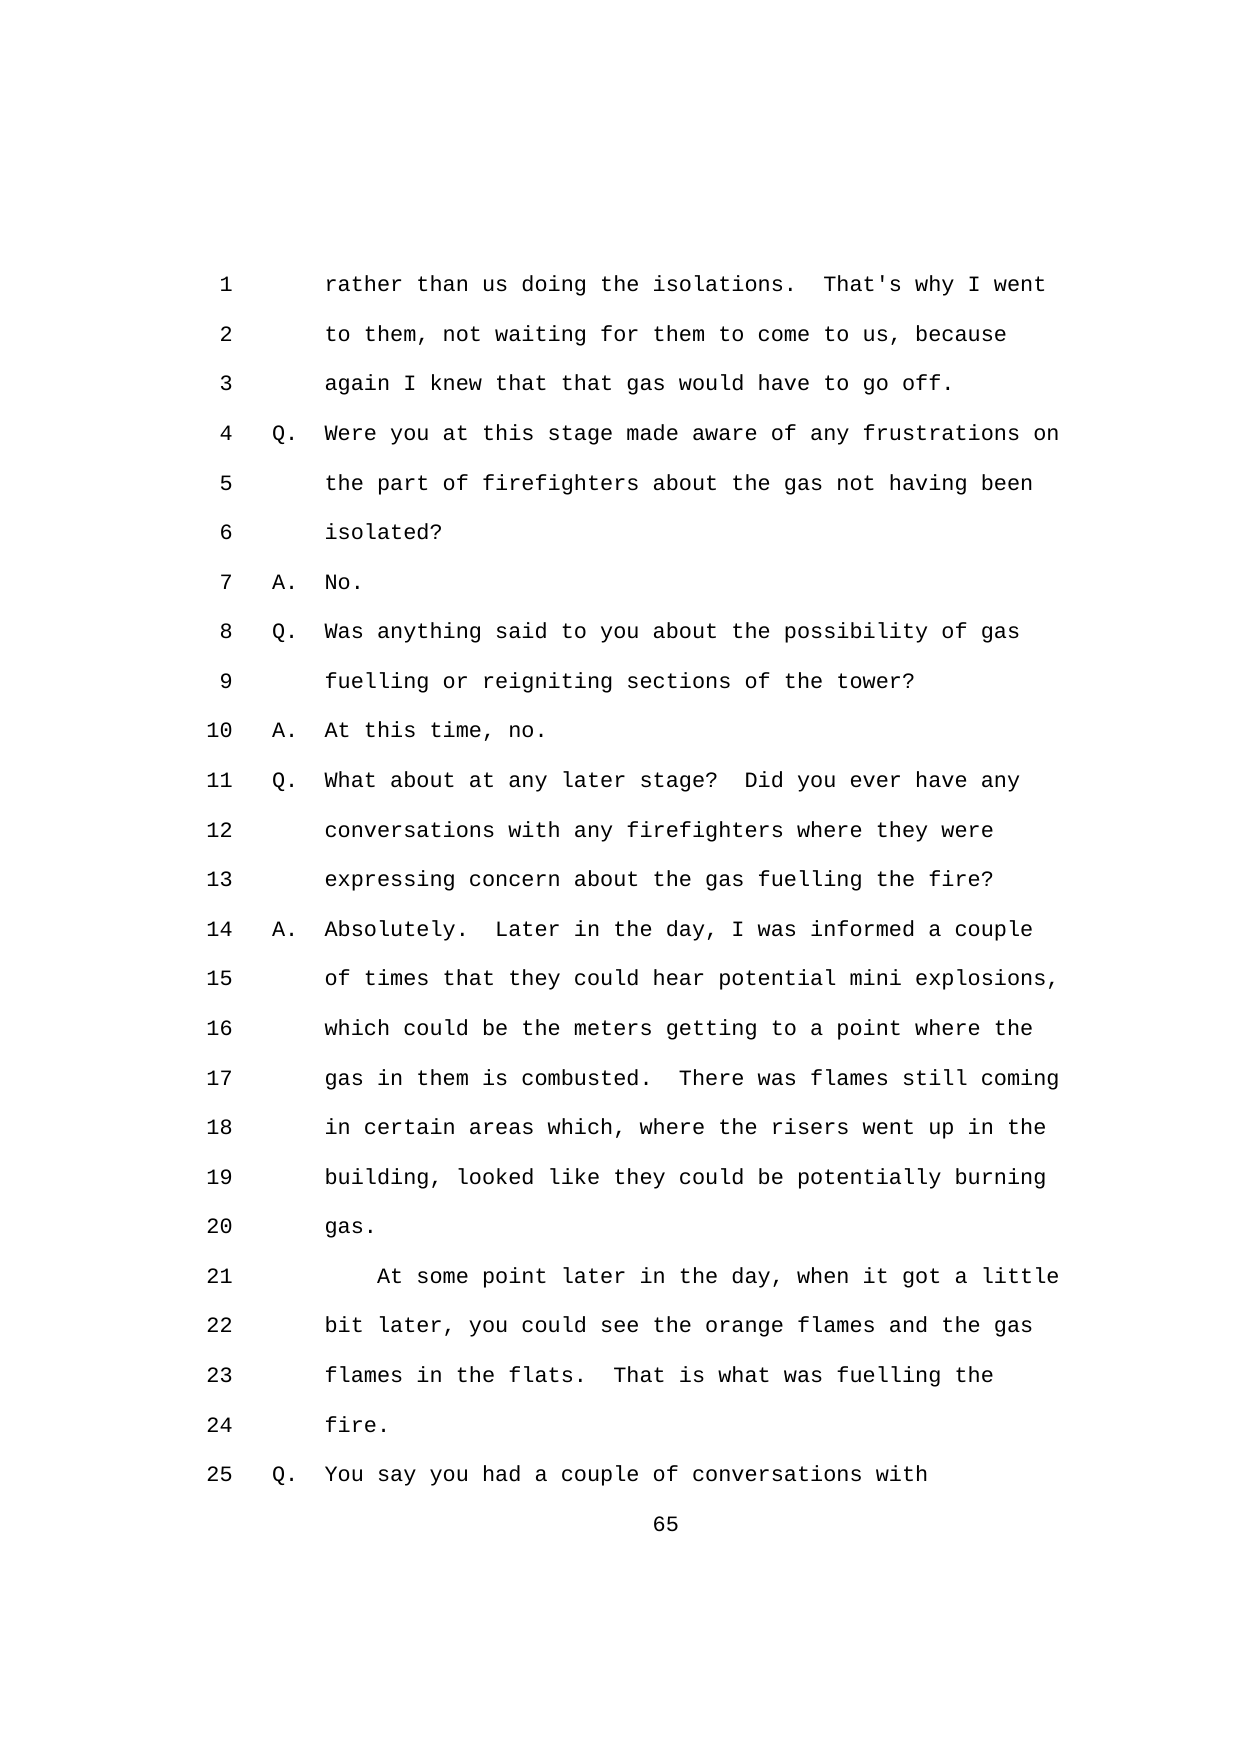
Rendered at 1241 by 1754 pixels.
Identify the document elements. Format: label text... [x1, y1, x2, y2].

text 24 fire. [75, 1414, 1165, 1438]
text 1 rather than us doing the isolations. That's why I went [75, 273, 1165, 298]
text 3 again I knew that that gas would have to go off. [75, 372, 1165, 397]
text 22 bit later, you could see the orange flames and the gas [75, 1314, 1165, 1339]
text 7 A. No. [75, 571, 1165, 596]
text 21 At some point later in the day, when it got a little [75, 1265, 1165, 1290]
text 11 Q. What about at any later stage? Did you ever have any [75, 769, 1165, 794]
text 2 to them, not waiting for them to come to us, because [75, 323, 1165, 348]
text 20 gas. [75, 1215, 1165, 1240]
text 15 of times that they could hear potential mini explosions, [75, 967, 1165, 992]
text 13 expressing concern about the gas fuelling the fire? [75, 868, 1165, 893]
text 9 fuelling or reigniting sections of the tower? [75, 670, 1165, 695]
text 17 gas in them is combusted. There was flames still coming [75, 1067, 1165, 1091]
text 6 isolated? [75, 521, 1165, 546]
text 25 Q. You say you had a couple of conversations with [75, 1463, 1165, 1488]
text 16 which could be the meters getting to a point where the [75, 1017, 1165, 1042]
text 18 in certain areas which, where the risers went up in the [75, 1116, 1165, 1141]
text 19 building, looked like they could be potentially burning [75, 1166, 1165, 1191]
text 10 A. At this time, no. [75, 719, 1165, 744]
text 65 [75, 1513, 1165, 1538]
text 23 flames in the flats. That is what was fuelling the [75, 1364, 1165, 1389]
text 12 conversations with any firefighters where they were [75, 819, 1165, 843]
text 8 Q. Was anything said to you about the possibility of gas [75, 620, 1165, 645]
text 4 Q. Were you at this stage made aware of any frustrations on [75, 422, 1165, 447]
text 5 the part of firefighters about the gas not having been [75, 472, 1165, 496]
text 14 A. Absolutely. Later in the day, I was informed a couple [75, 918, 1165, 943]
